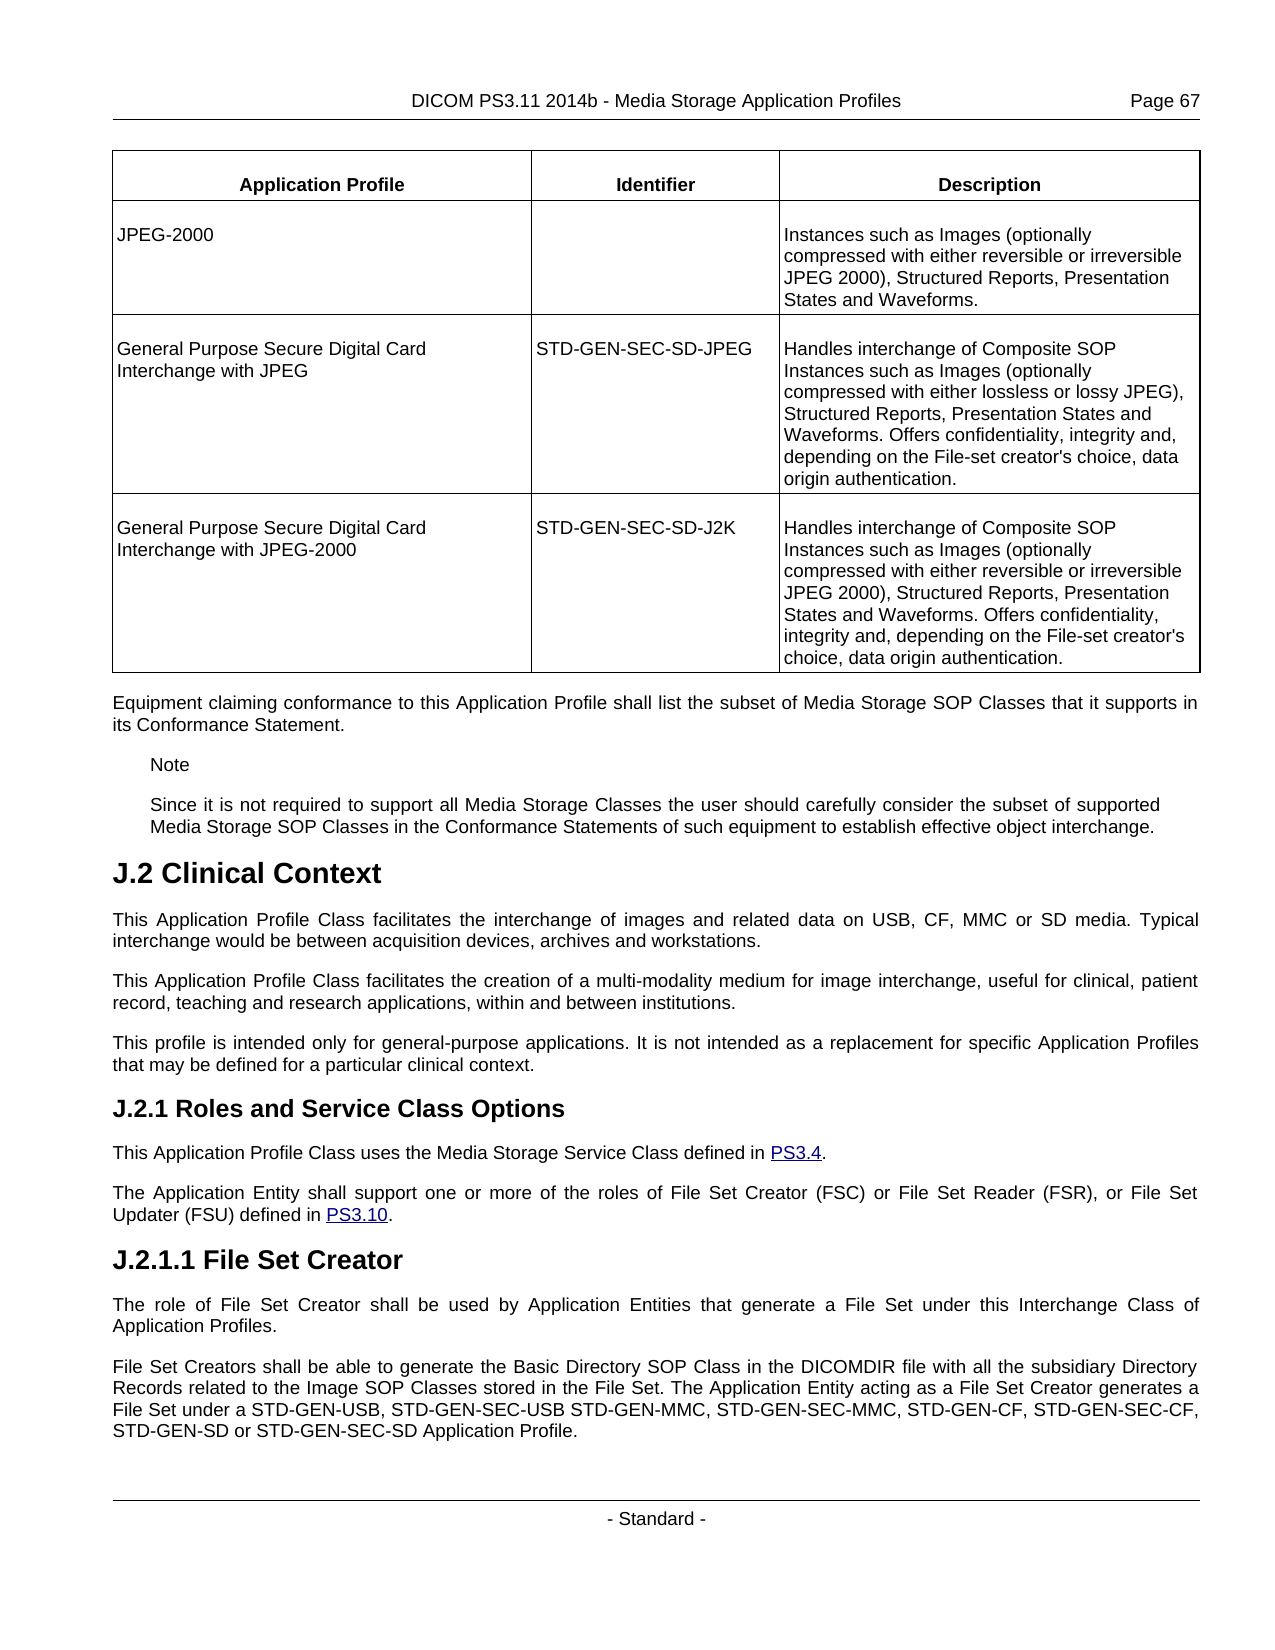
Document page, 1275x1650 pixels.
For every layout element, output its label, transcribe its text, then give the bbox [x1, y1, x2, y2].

text This Application Profile Class facilitates the creation of a multi-modality medium for image interchange, useful for clinical, patient record, teaching and research applications, within and between institutions. [112, 970, 1200, 1013]
table_header Identifier [532, 151, 779, 200]
text Since it is not required to support all Media Storage Classes the user should carefully consider the subset of supported Media Storage SOP Classes in the Conformance Statements of such equipment to establish effective object interchange. [150, 794, 1162, 837]
table_cell Instances such as Images (optionally compressed with either reversible or irreversible JPEG 2000), Structured Reports, Presentation States and Waveforms. [780, 201, 1199, 314]
table_cell Handles interchange of Composite SOP Instances such as Images (optionally compressed with either reversible or irreversible JPEG 2000), Structured Reports, Presentation States and Waveforms. Offers confidentiality, integrity and, depending on the File-set creator's choice, data origin authentication. [780, 494, 1199, 672]
table_cell STD-GEN-SEC-SD-JPEG [532, 315, 779, 493]
table_cell [532, 201, 779, 314]
table_cell General Purpose Secure Digital Card Interchange with JPEG-2000 [113, 494, 531, 672]
text Equipment claiming conformance to this Application Profile shall list the subset of Media Storage SOP Classes that it supports in its Conformance Statement. [112, 692, 1200, 735]
text This Application Profile Class uses the Media Storage Service Class defined in PS3.4. [112, 1141, 1200, 1163]
table_cell JPEG-2000 [113, 201, 531, 314]
text J.2 Clinical Context [112, 856, 1200, 889]
table_header Description [780, 151, 1199, 200]
text File Set Creators shall be able to generate the Basic Directory SOP Class in the DICOMDIR file with all the subsidiary Directory Records related to the Image SOP Classes stored in the File Set. The Application Entity acting as a File Set Creator generates a File Set under a STD-GEN-USB, STD-GEN-SEC-USB STD-GEN-MMC, STD-GEN-SEC-MMC, STD-GEN-CF, STD-GEN-SEC-CF, STD-GEN-SD or STD-GEN-SEC-SD Application Profile. [112, 1356, 1200, 1442]
text Note [150, 754, 1162, 775]
text J.2.1 Roles and Service Class Options [112, 1094, 1200, 1123]
text The role of File Set Creator shall be used by Application Entities that generate a File Set under this Interchange Class of Application Profiles. [112, 1294, 1200, 1337]
text The Application Entity shall support one or more of the roles of File Set Creator (FSC) or File Set Reader (FSR), or File Set Updater (FSU) defined in PS3.10. [112, 1182, 1200, 1225]
table_header Application Profile [113, 151, 531, 200]
text This Application Profile Class facilitates the interchange of images and related data on USB, CF, MMC or SD media. Typical interchange would be between acquisition devices, archives and workstations. [112, 908, 1200, 951]
table_cell General Purpose Secure Digital Card Interchange with JPEG [113, 315, 531, 493]
table_cell Handles interchange of Composite SOP Instances such as Images (optionally compressed with either lossless or lossy JPEG), Structured Reports, Presentation States and Waveforms. Offers confidentiality, integrity and, depending on the File-set creator's choice, data origin authentication. [780, 315, 1199, 493]
text This profile is intended only for general-purpose applications. It is not intended as a replacement for specific Application Profiles that may be defined for a particular clinical context. [112, 1032, 1200, 1075]
table_cell STD-GEN-SEC-SD-J2K [532, 494, 779, 672]
text J.2.1.1 File Set Creator [112, 1244, 1200, 1275]
